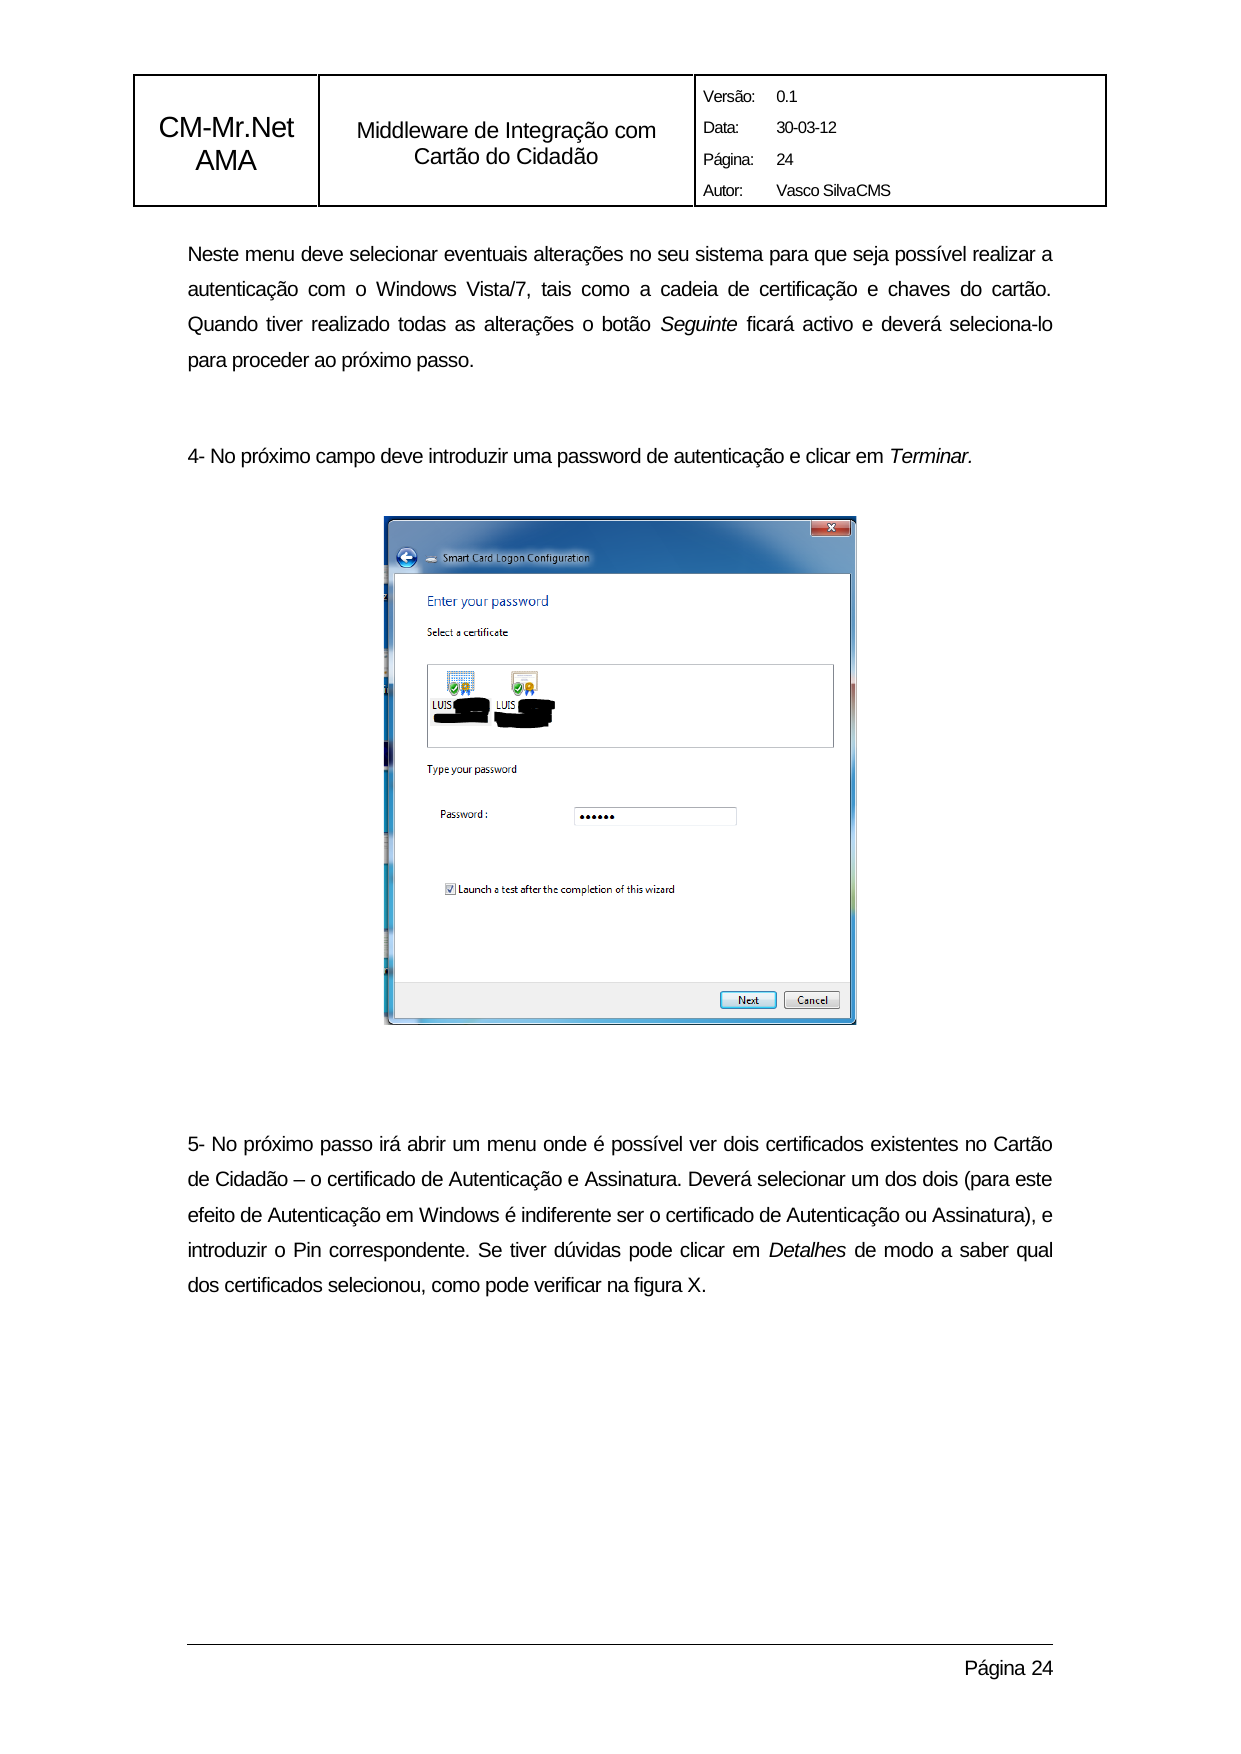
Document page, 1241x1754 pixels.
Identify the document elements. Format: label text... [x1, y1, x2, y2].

text 5- No próximo passo irá abrir um menu onde é possível ver dois certificados existentes no Cartão de Cidadão – o certificado de Autenticação e Assinatura. Deverá selecionar um dos dois (para este efeito de Autenticação em Windows é indiferente ser o certificado de Autenticação ou Assinatura), e introduzir o Pin correspondente. Se tiver dúvidas pode clicar em Detalhes de modo a saber qual dos certificados selecionou, como pode verificar na figura X. [187, 1133, 1053, 1297]
picture [383, 516, 857, 1025]
text 4- No próximo campo deve introduzir uma password de autenticação e clicar em Terminar. [187, 445, 1053, 468]
text Neste menu deve selecionar eventuais alterações no seu sistema para que seja possível realizar a autenticação com o Windows Vista/7, tais como a cadeia de certificação e chaves do cartão. Quando tiver realizado todas as alterações o botão Seguinte ficará activo e deverá seleciona-lo para proceder ao próximo passo. [187, 242, 1053, 372]
